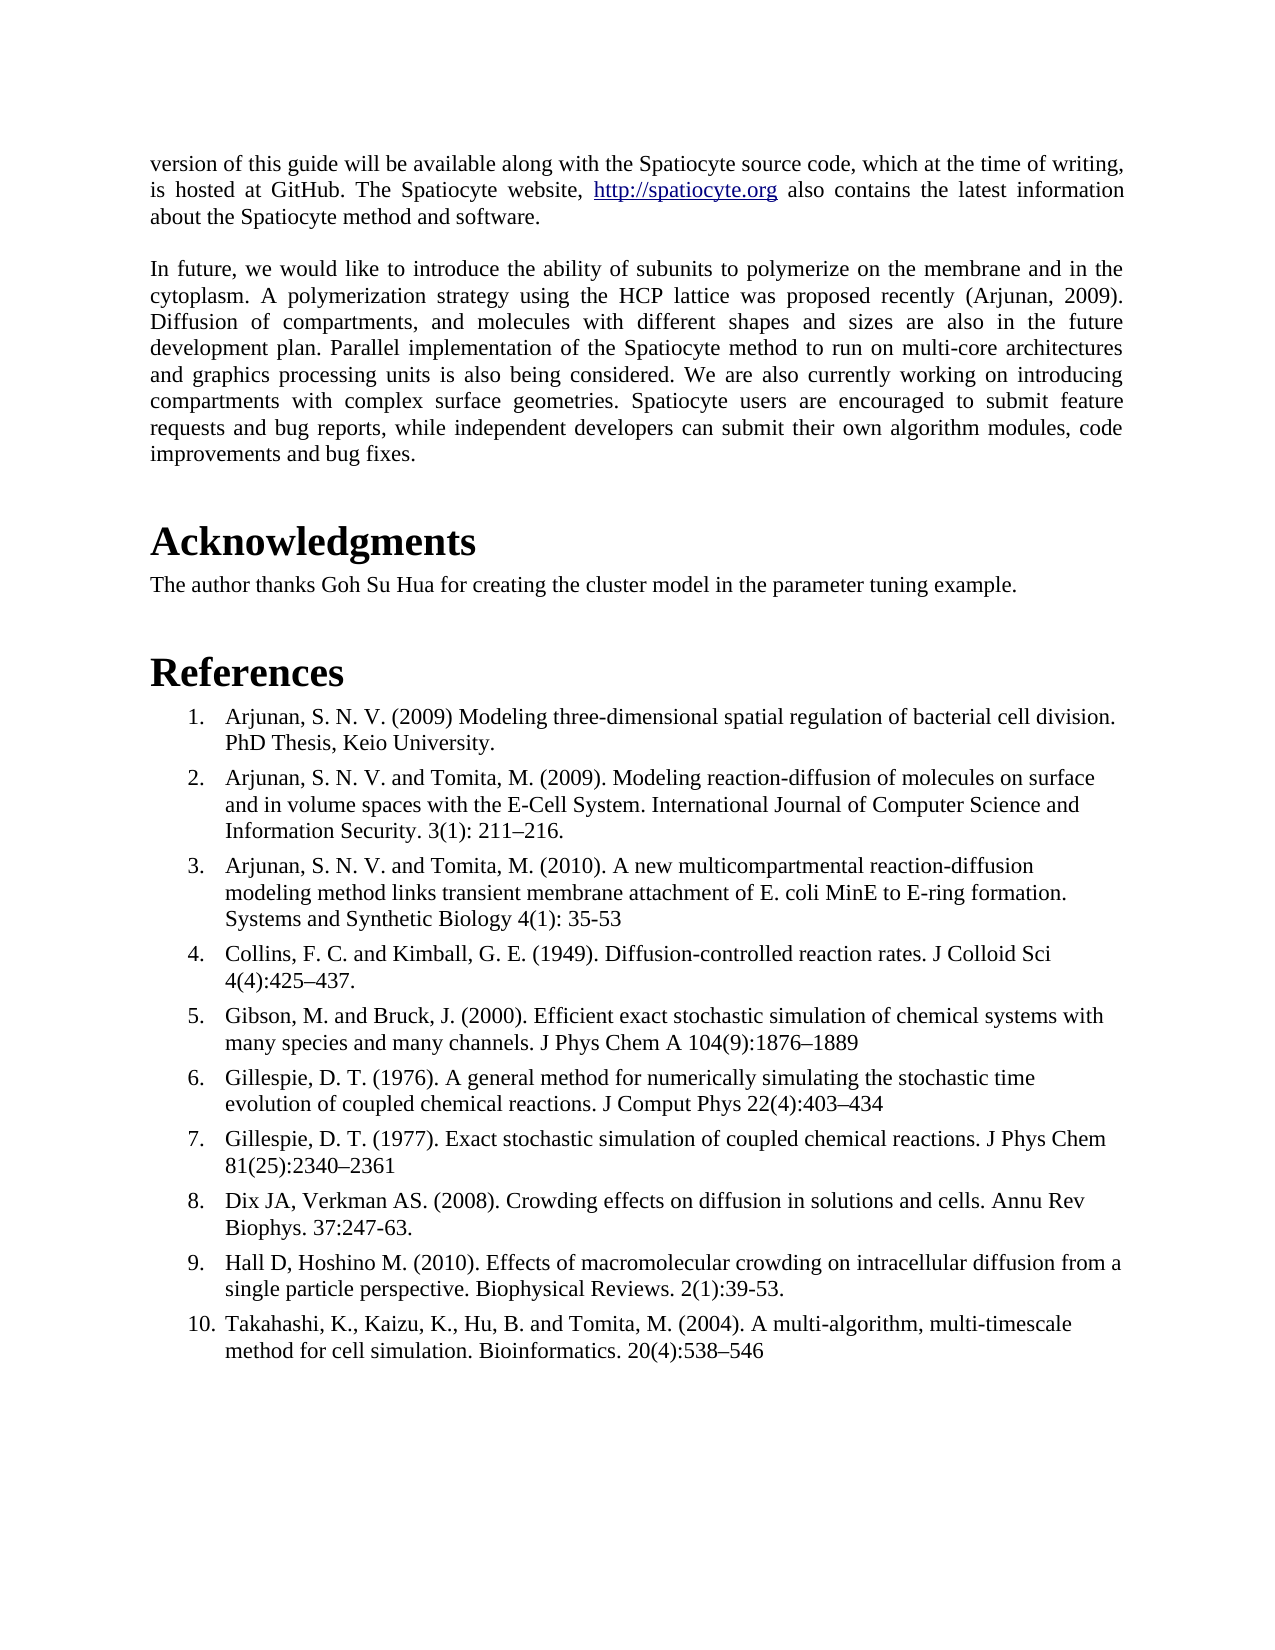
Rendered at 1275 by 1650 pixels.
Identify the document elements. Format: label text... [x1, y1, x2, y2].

list Arjunan, S. N. V. (2009) Modeling three-dimensional spatial regulation of bacterial cell division. PhD Thesis, Keio University. [187, 703, 1125, 756]
list Arjunan, S. N. V. and Tomita, M. (2009). Modeling reaction-diffusion of molecules on surface and in volume spaces with the E-Cell System. International Journal of Computer Science and Information Security. 3(1): 211–216. [187, 764, 1125, 843]
list Dix JA, Verkman AS. (2008). Crowding effects on diffusion in solutions and cells. Annu Rev Biophys. 37:247-63. [187, 1187, 1125, 1240]
subtitle Acknowledgments [150, 516, 1125, 564]
list Gibson, M. and Bruck, J. (2000). Efficient exact stochastic simulation of chemical systems with many species and many channels. J Phys Chem A 104(9):1876–1889 [187, 1002, 1125, 1055]
text The author thanks Goh Su Hua for creating the cluster model in the parameter tuning example. [150, 571, 1125, 598]
list Hall D, Hoshino M. (2010). Effects of macromolecular crowding on intracellular diffusion from a single particle perspective. Biophysical Reviews. 2(1):39-53. [187, 1249, 1125, 1302]
list Collins, F. C. and Kimball, G. E. (1949). Diffusion-controlled reaction rates. J Colloid Sci 4(4):425–437. [187, 941, 1125, 993]
list Arjunan, S. N. V. and Tomita, M. (2010). A new multicompartmental reaction-diffusion modeling method links transient membrane attachment of E. coli MinE to E-ring formation. Systems and Synthetic Biology 4(1): 35-53 [187, 852, 1125, 932]
list Takahashi, K., Kaizu, K., Hu, B. and Tomita, M. (2004). A multi-algorithm, multi-timescale method for cell simulation. Bioinformatics. 20(4):538–546 [187, 1311, 1125, 1363]
text In future, we would like to introduce the ability of subunits to polymerize on the membrane and in the cytoplasm. A polymerization strategy using the HCP lattice was proposed recently (Arjunan, 2009). Diffusion of compartments, and molecules with different shapes and sizes are also in the future development plan. Parallel implementation of the Spatiocyte method to run on multi-core architectures and graphics processing units is also being considered. We are also currently working on introducing compartments with complex surface geometries. Spatiocyte users are encouraged to submit feature requests and bug reports, while independent developers can submit their own algorithm modules, code improvements and bug fixes. [150, 255, 1125, 466]
text version of this guide will be available along with the Spatiocyte source code, which at the time of writing, is hosted at GitHub. The Spatiocyte website, http://spatiocyte.org also contains the latest information about the Spatiocyte method and software. [150, 150, 1125, 229]
list Gillespie, D. T. (1976). A general method for numerically simulating the stochastic time evolution of coupled chemical reactions. J Comput Phys 22(4):403–434 [187, 1064, 1125, 1117]
subtitle References [150, 648, 1125, 696]
list Gillespie, D. T. (1977). Exact stochastic simulation of coupled chemical reactions. J Phys Chem 81(25):2340–2361 [187, 1126, 1125, 1178]
